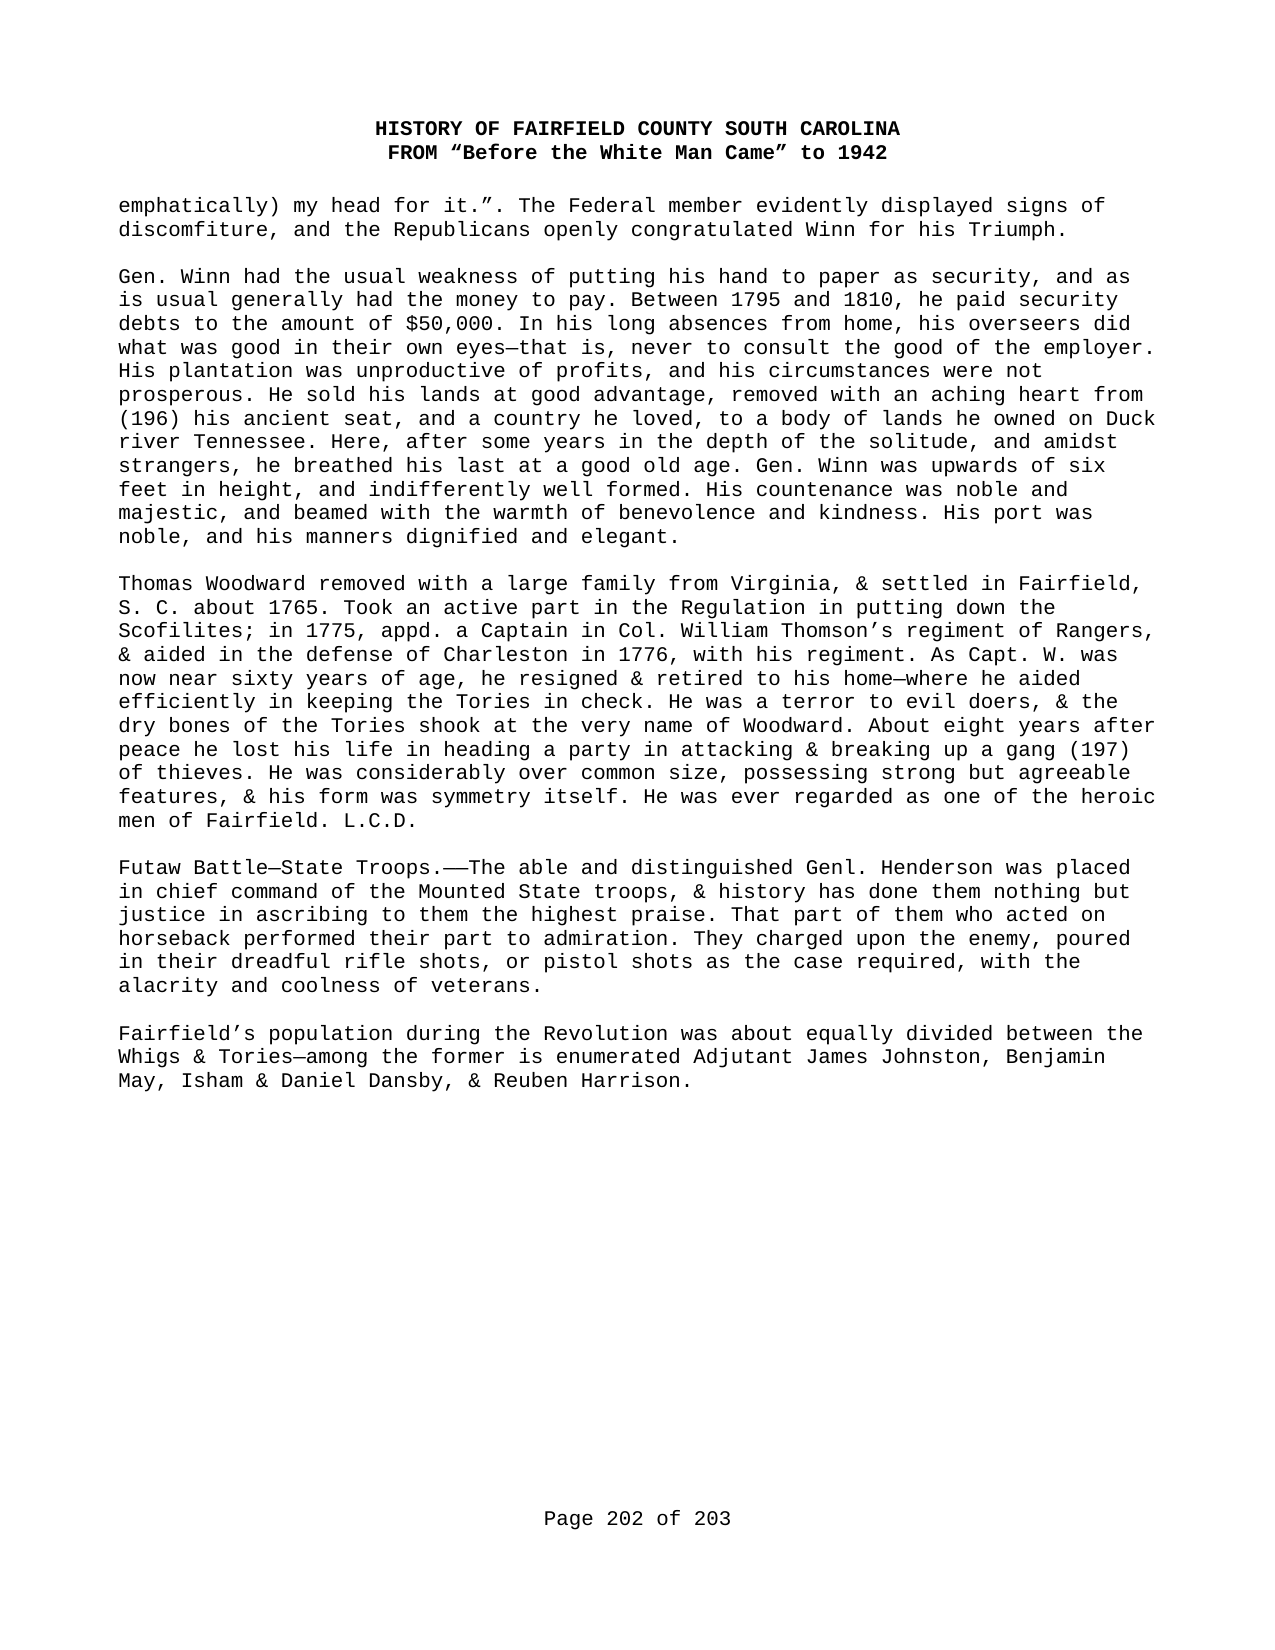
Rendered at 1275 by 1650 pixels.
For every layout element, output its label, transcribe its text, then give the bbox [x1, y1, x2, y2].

text Fairfield’s population during the Revolution was about equally divided between the Whigs & Tories—among the former is enumerated Adjutant James Johnston, Benjamin May, Isham & Daniel Dansby, & Reuben Harrison. [118, 1022, 1157, 1093]
text Gen. Winn had the usual weakness of putting his hand to paper as security, and as is usual generally had the money to pay. Between 1795 and 1810, he paid security debts to the amount of $50,000. In his long absences from home, his overseers did what was good in their own eyes—that is, never to consult the good of the employer. His plantation was unproductive of profits, and his circumstances were not prosperous. He sold his lands at good advantage, removed with an aching heart from (196) his ancient seat, and a country he loved, to a body of lands he owned on Duck river Tennessee. Here, after some years in the depth of the solitude, and amidst strangers, he breathed his last at a good old age. Gen. Winn was upwards of six feet in height, and indifferently well formed. His countenance was noble and majestic, and beamed with the warmth of benevolence and kindness. His port was noble, and his manners dignified and elegant. [118, 266, 1157, 549]
text Futaw Battle—State Troops.——The able and distinguished Genl. Henderson was placed in chief command of the Mounted State troops, & history has done them nothing but justice in ascribing to them the highest praise. That part of them who acted on horseback performed their part to admiration. They charged upon the enemy, poured in their dreadful rifle shots, or pistol shots as the case required, with the alacrity and coolness of veterans. [118, 857, 1157, 999]
text Thomas Woodward removed with a large family from Virginia, & settled in Fairfield, S. C. about 1765. Took an active part in the Regulation in putting down the Scofilites; in 1775, appd. a Captain in Col. William Thomson’s regiment of Rangers, & aided in the defense of Charleston in 1776, with his regiment. As Capt. W. was now near sixty years of age, he resigned & retired to his home—where he aided efficiently in keeping the Tories in check. He was a terror to evil doers, & the dry bones of the Tories shook at the very name of Woodward. About eight years after peace he lost his life in heading a party in attacking & breaking up a gang (197) of thieves. He was considerably over common size, possessing strong but agreeable features, & his form was symmetry itself. He was ever regarded as one of the heroic men of Fairfield. L.C.D. [118, 573, 1157, 833]
text emphatically) my head for it.”. The Federal member evidently displayed signs of discomfiture, and the Republicans openly congratulated Winn for his Triumph. [118, 195, 1157, 242]
